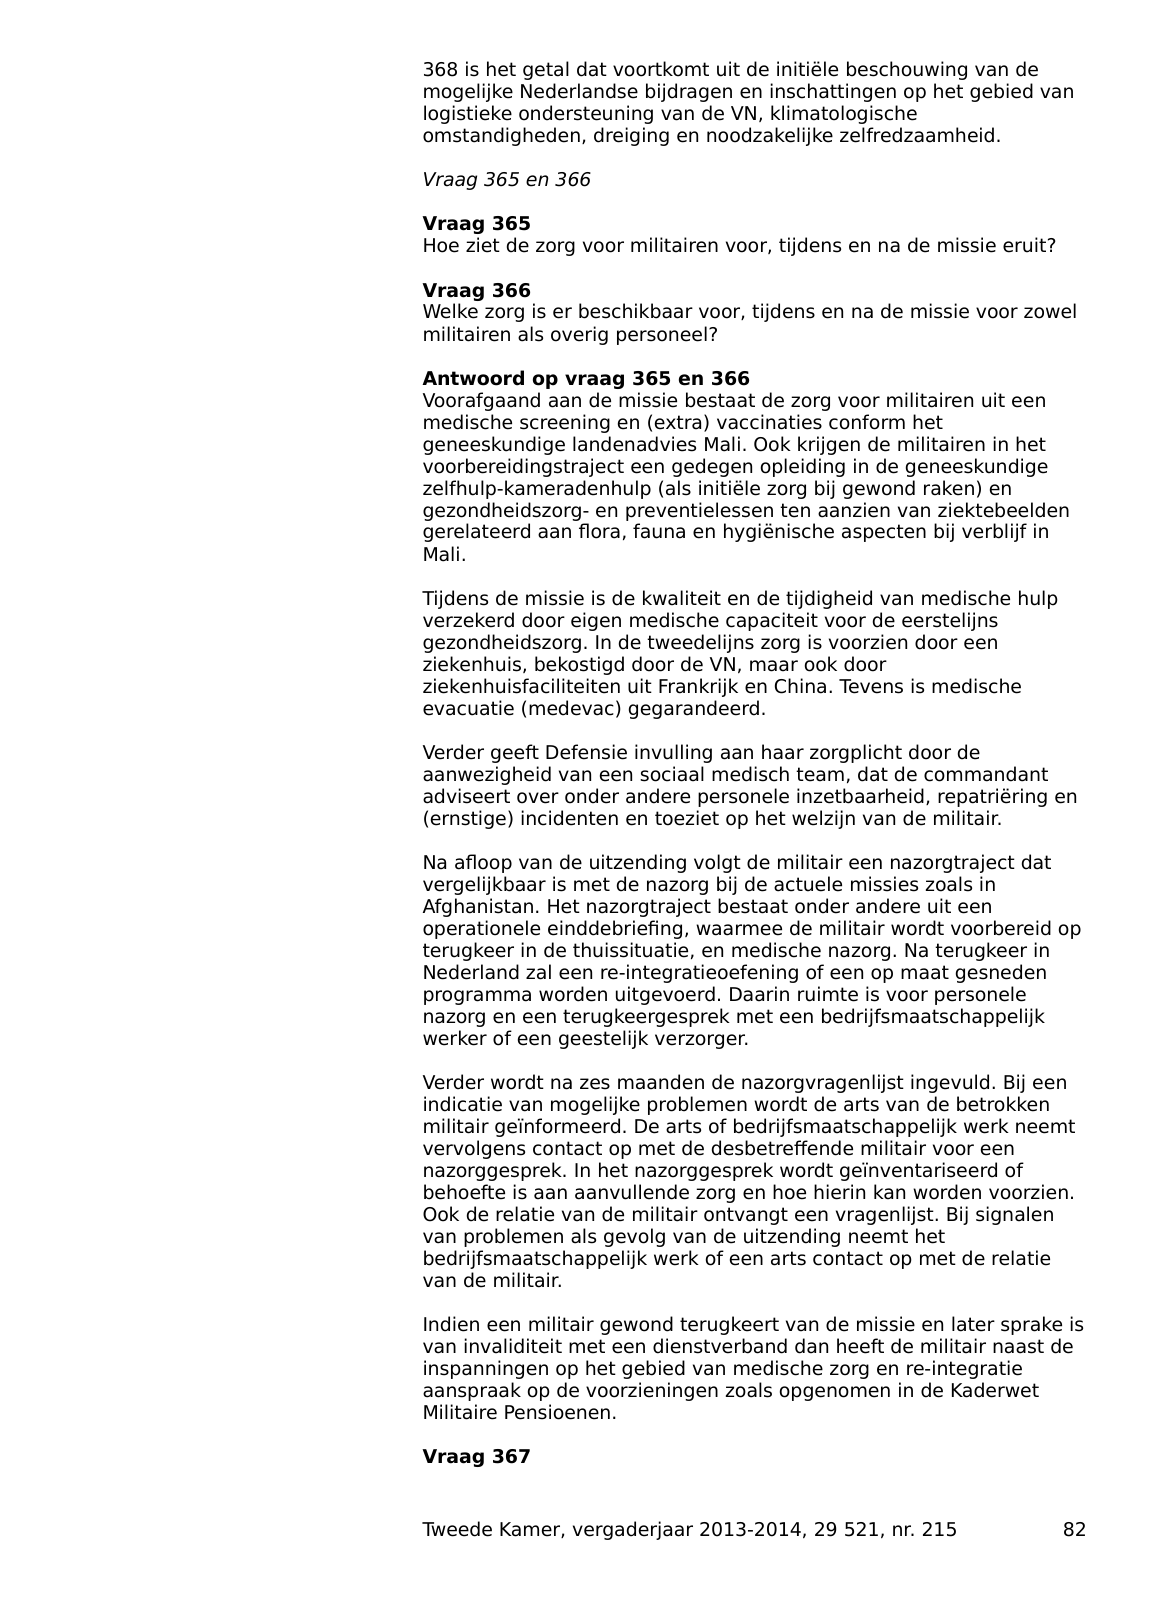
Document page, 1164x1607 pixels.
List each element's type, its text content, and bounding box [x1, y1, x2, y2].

text Vraag 367 [422, 1446, 1087, 1468]
text Verder geeft Defensie invulling aan haar zorgplicht door de aanwezigheid van een sociaal medisch team, dat de commandant adviseert over onder andere personele inzetbaarheid, repatriëring en (ernstige) incidenten en toeziet op het welzijn van de militair. [422, 742, 1087, 829]
text Vraag 365 [422, 213, 1087, 235]
text Vraag 366 [422, 279, 1087, 301]
text Voorafgaand aan de missie bestaat de zorg voor militairen uit een medische screening en (extra) vaccinaties conform het geneeskundige landenadvies Mali. Ook krijgen de militairen in het voorbereidingstraject een gedegen opleiding in de geneeskundige zelfhulp-kameradenhulp (als initiële zorg bij gewond raken) en gezondheidszorg- en preventielessen ten aanzien van ziektebeelden gerelateerd aan flora, fauna en hygiënische aspecten bij verblijf in Mali. [422, 389, 1087, 565]
text Na afloop van de uitzending volgt de militair een nazorgtraject dat vergelijkbaar is met de nazorg bij de actuele missies zoals in Afghanistan. Het nazorgtraject bestaat onder andere uit een operationele einddebriefing, waarmee de militair wordt voorbereid op terugkeer in de thuissituatie, en medische nazorg. Na terugkeer in Nederland zal een re-integratieoefening of een op maat gesneden programma worden uitgevoerd. Daarin ruimte is voor personele nazorg en een terugkeergesprek met een bedrijfsmaatschappelijk werker of een geestelijk verzorger. [422, 852, 1087, 1049]
text Indien een militair gewond terugkeert van de missie en later sprake is van invaliditeit met een dienstverband dan heeft de militair naast de inspanningen op het gebied van medische zorg en re-integratie aanspraak op de voorzieningen zoals opgenomen in de Kaderwet Militaire Pensioenen. [422, 1314, 1087, 1424]
text Hoe ziet de zorg voor militairen voor, tijdens en na de missie eruit? [422, 235, 1087, 257]
text Verder wordt na zes maanden de nazorgvragenlijst ingevuld. Bij een indicatie van mogelijke problemen wordt de arts van de betrokken militair geïnformeerd. De arts of bedrijfsmaatschappelijk werk neemt vervolgens contact op met de desbetreffende militair voor een nazorggesprek. In het nazorggesprek wordt geïnventariseerd of behoefte is aan aanvullende zorg en hoe hierin kan worden voorzien. Ook de relatie van de militair ontvangt een vragenlijst. Bij signalen van problemen als gevolg van de uitzending neemt het bedrijfsmaatschappelijk werk of een arts contact op met de relatie van de militair. [422, 1072, 1087, 1292]
text Tijdens de missie is de kwaliteit en de tijdigheid van medische hulp verzekerd door eigen medische capaciteit voor de eerstelijns gezondheidszorg. In de tweedelijns zorg is voorzien door een ziekenhuis, bekostigd door de VN, maar ook door ziekenhuisfaciliteiten uit Frankrijk en China. Tevens is medische evacuatie (medevac) gegarandeerd. [422, 588, 1087, 719]
text Welke zorg is er beschikbaar voor, tijdens en na de missie voor zowel militairen als overig personeel? [422, 301, 1087, 345]
subtitle Vraag 365 en 366 [422, 169, 1087, 191]
text 368 is het getal dat voortkomt uit de initiële beschouwing van de mogelijke Nederlandse bijdragen en inschattingen op het gebied van logistieke ondersteuning van de VN, klimatologische omstandigheden, dreiging en noodzakelijke zelfredzaamheid. [422, 59, 1087, 147]
text Antwoord op vraag 365 en 366 [422, 368, 1087, 389]
